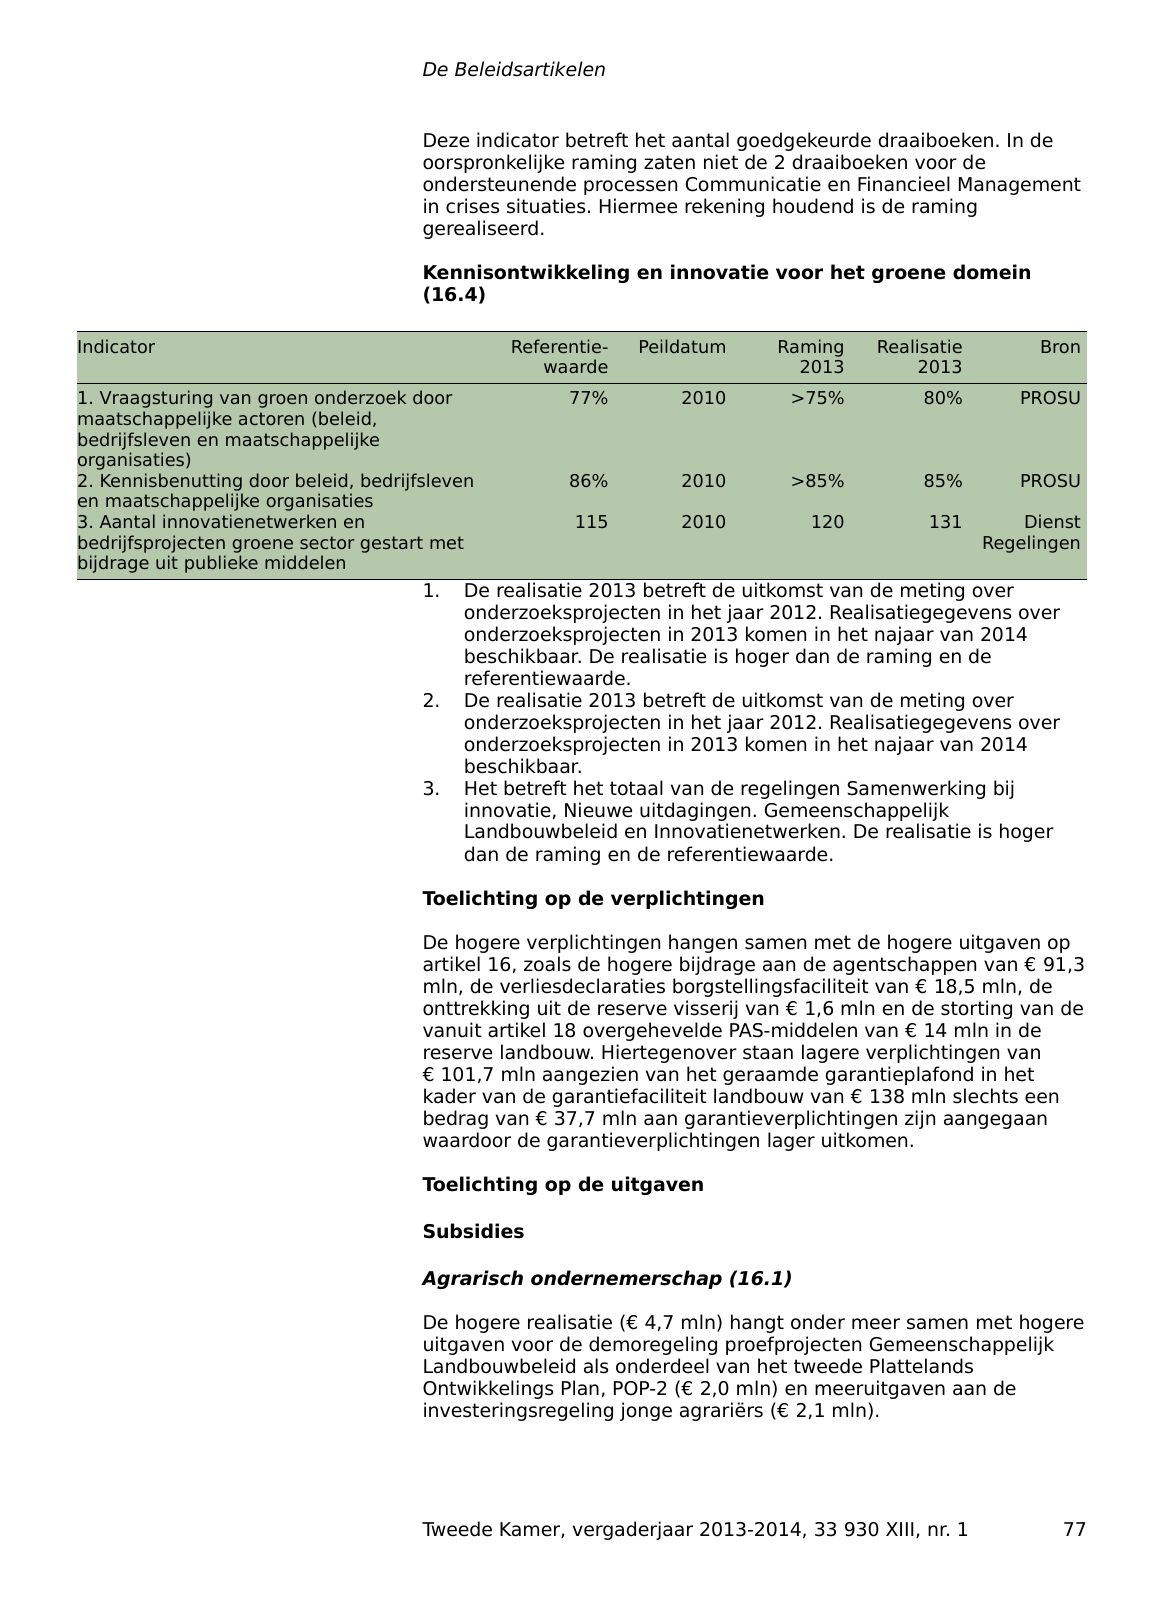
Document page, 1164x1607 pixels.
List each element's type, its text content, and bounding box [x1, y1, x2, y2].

table_cell PROSU [969, 471, 1087, 512]
text 2. De realisatie 2013 betreft de uitkomst van de meting over onderzoeksprojecten in het jaar 2012. Realisatiegegevens over onderzoeksprojecten in 2013 komen in het najaar van 2014 beschikbaar. [422, 689, 1087, 777]
table_cell 115 [496, 512, 614, 579]
table_cell >85% [732, 471, 850, 512]
text De hogere realisatie (€ 4,7 mln) hangt onder meer samen met hogere uitgaven voor de demoregeling proefprojecten Gemeenschappelijk Landbouwbeleid als onderdeel van het tweede Plattelands Ontwikkelings Plan, POP-2 (€ 2,0 mln) en meeruitgaven aan de investeringsregeling jonge agrariërs (€ 2,1 mln). [422, 1312, 1087, 1422]
subtitle Toelichting op de verplichtingen [422, 888, 1087, 909]
table_cell PROSU [969, 384, 1087, 471]
table_cell 2. Kennisbenutting door beleid, bedrijfsleven en maatschappelijke organisaties [77, 471, 496, 512]
table_header Realisatie 2013 [850, 332, 968, 383]
table_cell 2010 [614, 512, 732, 579]
table_cell 120 [732, 512, 850, 579]
table_cell 3. Aantal innovatienetwerken en bedrijfsprojecten groene sector gestart met bijdrage uit publieke middelen [77, 512, 496, 579]
table_header Bron [969, 332, 1087, 383]
text 1. De realisatie 2013 betreft de uitkomst van de meting over onderzoeksprojecten in het jaar 2012. Realisatiegegevens over onderzoeksprojecten in 2013 komen in het najaar van 2014 beschikbaar. De realisatie is hoger dan de raming en de referentiewaarde. [422, 580, 1087, 689]
subtitle Kennisontwikkeling en innovatie voor het groene domein (16.4) [422, 262, 1087, 306]
table_cell 2010 [614, 471, 732, 512]
table_cell 80% [850, 384, 968, 471]
text Deze indicator betreft het aantal goedgekeurde draaiboeken. In de oorspronkelijke raming zaten niet de 2 draaiboeken voor de ondersteunende processen Communicatie en Financieel Management in crises situaties. Hiermee rekening houdend is de raming gerealiseerd. [422, 130, 1087, 240]
table_cell >75% [732, 384, 850, 471]
table_cell 2010 [614, 384, 732, 471]
table_cell 85% [850, 471, 968, 512]
subtitle Toelichting op de uitgaven [422, 1174, 1087, 1196]
table_cell 1. Vraagsturing van groen onderzoek door maatschappelijke actoren (beleid, bedrijfsleven en maatschappelijke organisaties) [77, 384, 496, 471]
table_cell 86% [496, 471, 614, 512]
text 3. Het betreft het totaal van de regelingen Samenwerking bij innovatie, Nieuwe uitdagingen. Gemeenschappelijk Landbouwbeleid en Innovatienetwerken. De realisatie is hoger dan de raming en de referentiewaarde. [422, 777, 1087, 865]
table_header Referentie-waarde [496, 332, 614, 383]
table_cell 131 [850, 512, 968, 579]
subtitle Agrarisch ondernemerschap (16.1) [422, 1268, 1087, 1290]
table_header Indicator [77, 332, 496, 383]
table_cell Dienst Regelingen [969, 512, 1087, 579]
table_header Peildatum [614, 332, 732, 383]
subtitle Subsidies [422, 1221, 1087, 1243]
table_cell 77% [496, 384, 614, 471]
text De hogere verplichtingen hangen samen met de hogere uitgaven op artikel 16, zoals de hogere bijdrage aan de agentschappen van € 91,3 mln, de verliesdeclaraties borgstellingsfaciliteit van € 18,5 mln, de onttrekking uit de reserve visserij van € 1,6 mln en de storting van de vanuit artikel 18 overgehevelde PAS-middelen van € 14 mln in de reserve landbouw. Hiertegenover staan lagere verplichtingen van € 101,7 mln aangezien van het geraamde garantieplafond in het kader van de garantiefaciliteit landbouw van € 138 mln slechts een bedrag van € 37,7 mln aan garantieverplichtingen zijn aangegaan waardoor de garantieverplichtingen lager uitkomen. [422, 932, 1087, 1152]
table_header Raming 2013 [732, 332, 850, 383]
